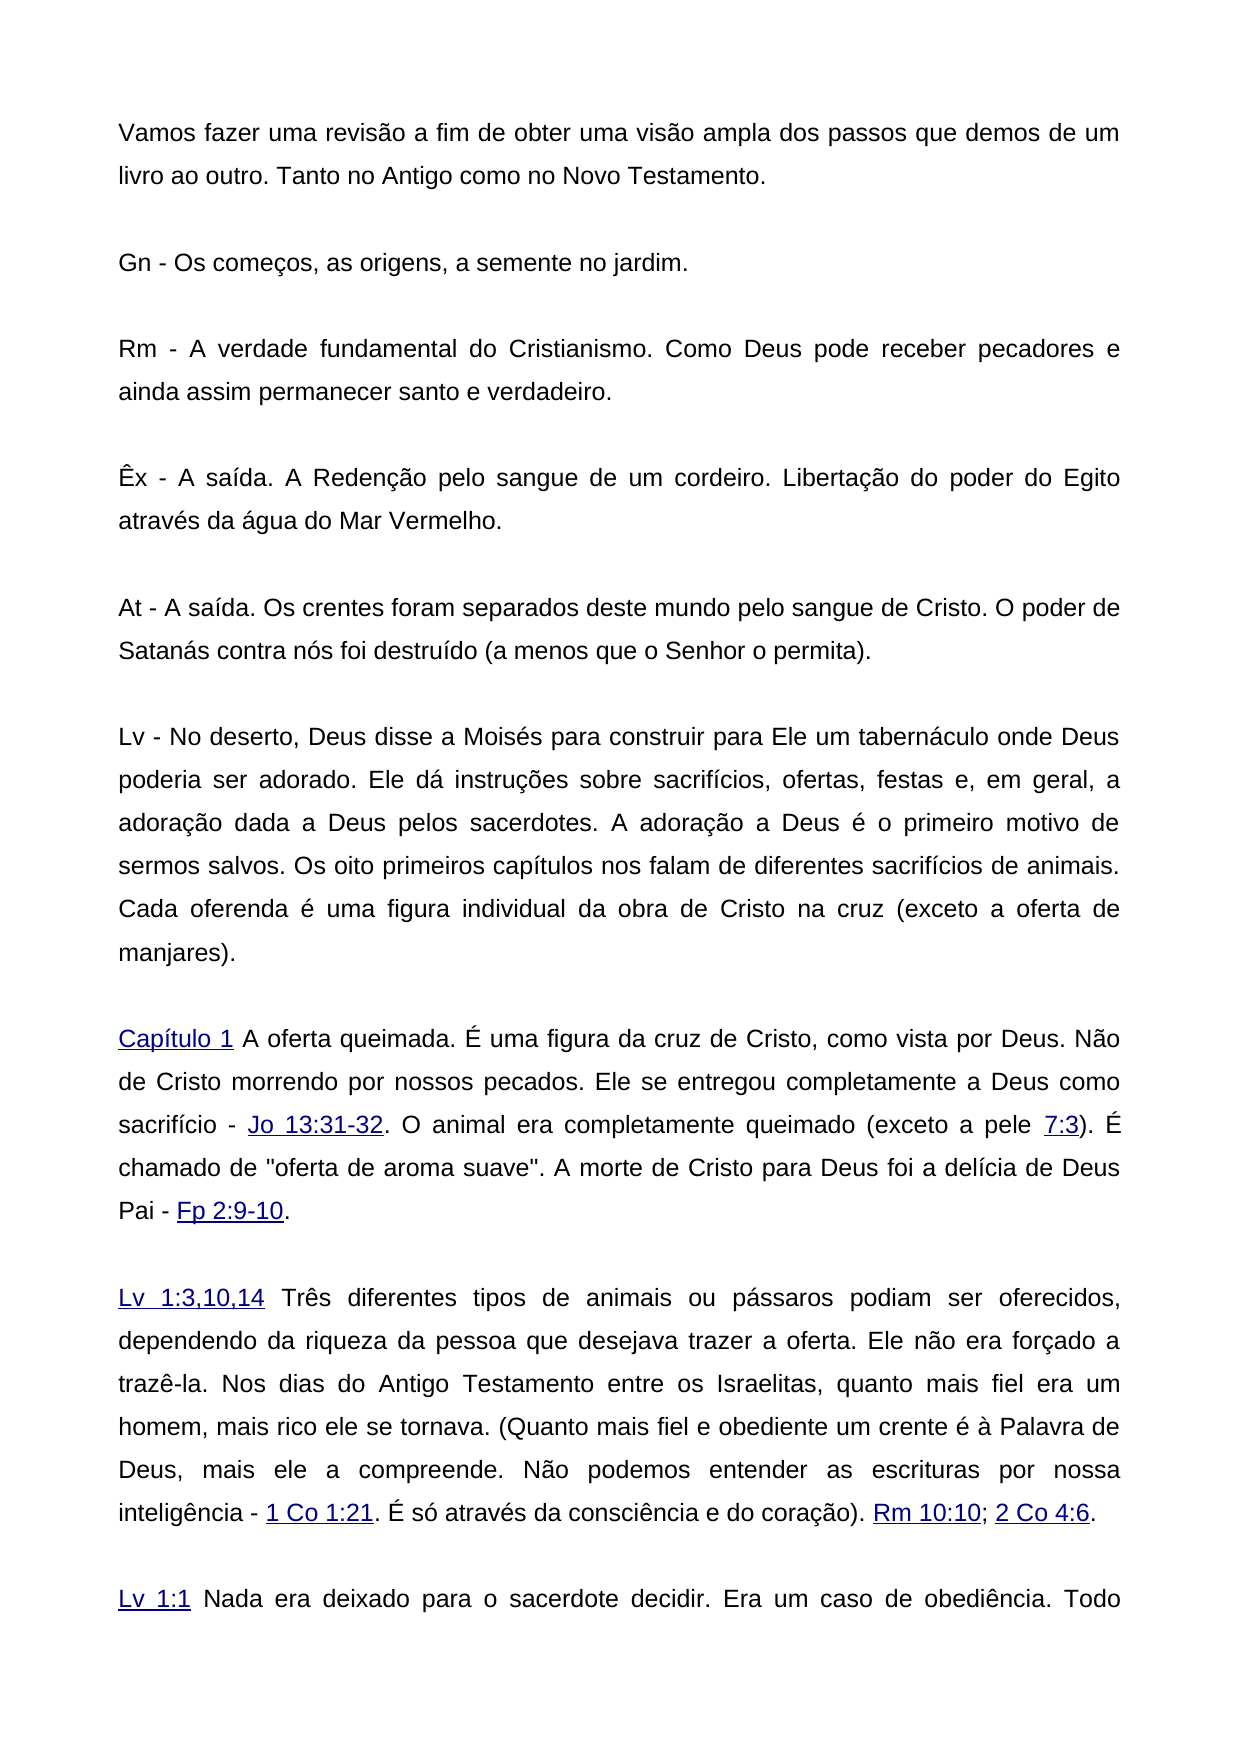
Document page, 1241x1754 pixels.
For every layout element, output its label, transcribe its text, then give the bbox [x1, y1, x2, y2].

text Vamos fazer uma revisão a fim de obter uma visão ampla dos passos que demos de um livro ao outro. Tanto no Antigo como no Novo Testamento. [118, 118, 1122, 190]
text Rm - A verdade fundamental do Cristianismo. Como Deus pode receber pecadores e ainda assim permanecer santo e verdadeiro. [118, 334, 1122, 406]
text Capítulo 1 A oferta queimada. É uma figura da cruz de Cristo, como vista por Deus. Não de Cristo morrendo por nossos pecados. Ele se entregou completamente a Deus como sacrifício - Jo 13:31-32. O animal era completamente queimado (exceto a pele 7:3). É chamado de "oferta de aroma suave". A morte de Cristo para Deus foi a delícia de Deus Pai - Fp 2:9-10. [118, 1024, 1122, 1225]
text At - A saída. Os crentes foram separados deste mundo pelo sangue de Cristo. O poder de Satanás contra nós foi destruído (a menos que o Senhor o permita). [118, 592, 1122, 664]
text Gn - Os começos, as origens, a semente no jardim. [118, 247, 1122, 276]
text Lv - No deserto, Deus disse a Moisés para construir para Ele um tabernáculo onde Deus poderia ser adorado. Ele dá instruções sobre sacrifícios, ofertas, festas e, em geral, a adoração dada a Deus pelos sacerdotes. A adoração a Deus é o primeiro motivo de sermos salvos. Os oito primeiros capítulos nos falam de diferentes sacrifícios de animais. Cada oferenda é uma figura individual da obra de Cristo na cruz (exceto a oferta de manjares). [118, 722, 1122, 966]
text Lv 1:1 Nada era deixado para o sacerdote decidir. Era um caso de obediência. Todo [118, 1584, 1122, 1613]
text Lv 1:3,10,14 Três diferentes tipos de animais ou pássaros podiam ser oferecidos, dependendo da riqueza da pessoa que desejava trazer a oferta. Ele não era forçado a trazê-la. Nos dias do Antigo Testamento entre os Israelitas, quanto mais fiel era um homem, mais rico ele se tornava. (Quanto mais fiel e obediente um crente é à Palavra de Deus, mais ele a compreende. Não podemos entender as escrituras por nossa inteligência - 1 Co 1:21. É só através da consciência e do coração). Rm 10:10; 2 Co 4:6. [118, 1282, 1122, 1527]
text Êx - A saída. A Redenção pelo sangue de um cordeiro. Libertação do poder do Egito através da água do Mar Vermelho. [118, 463, 1122, 535]
